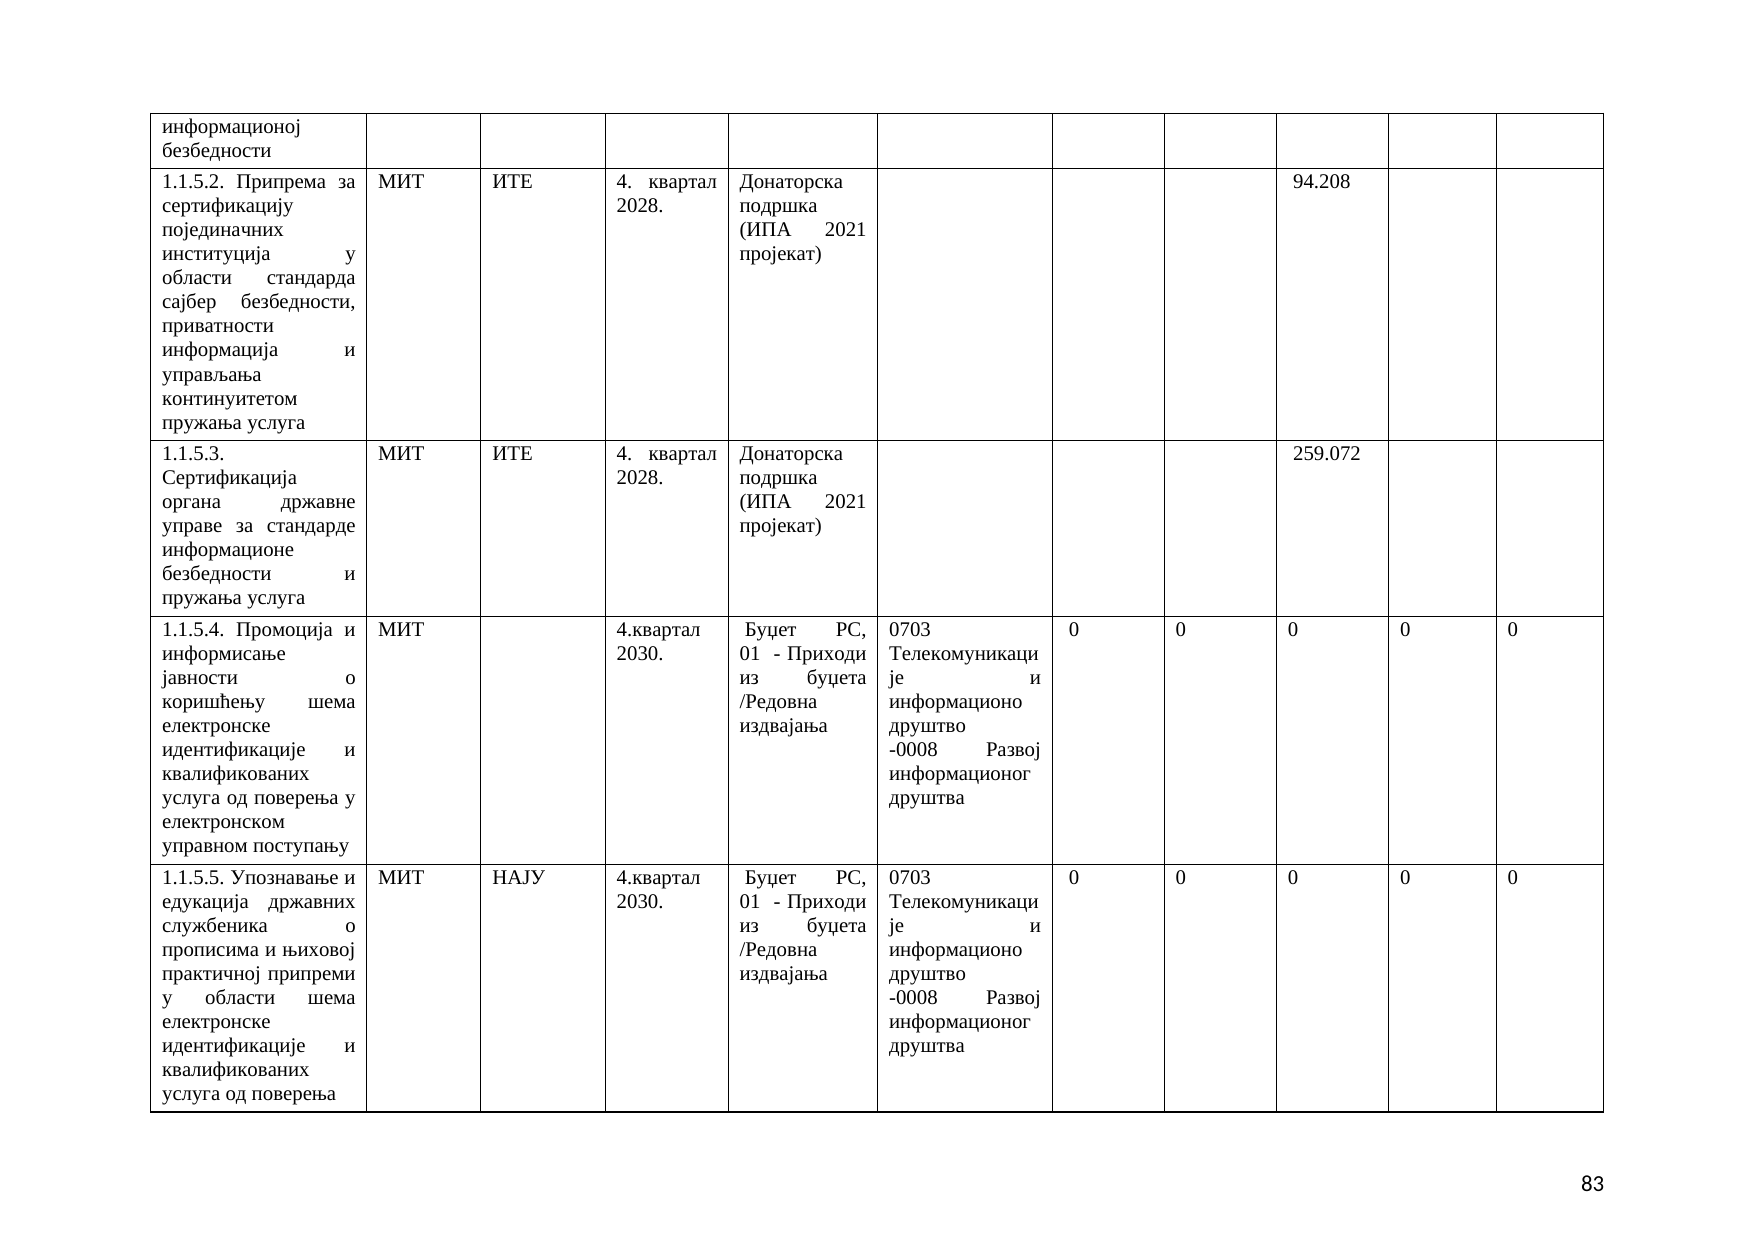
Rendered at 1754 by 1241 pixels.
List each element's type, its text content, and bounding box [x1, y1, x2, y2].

table_cell Буџет РС, 01 - Приходи из буџета /Редовна издвајања [729, 865, 877, 1111]
table_cell 0 [1277, 617, 1388, 863]
table_cell [367, 114, 480, 168]
table_cell 94.208 [1277, 169, 1388, 440]
table_cell 0 [1389, 617, 1496, 863]
table_cell 4. квартал 2028. [606, 441, 728, 616]
table_cell 0 [1277, 865, 1388, 1111]
table_cell [481, 617, 605, 863]
table_cell МИТ [367, 617, 480, 863]
table_cell [878, 169, 1052, 440]
table_cell [878, 114, 1052, 168]
table_cell [1165, 169, 1276, 440]
table_cell 4.квартал 2030. [606, 865, 728, 1111]
table_cell 0 [1053, 617, 1164, 863]
table_cell 259.072 [1277, 441, 1388, 616]
table_cell [606, 114, 728, 168]
table_cell 0 [1165, 617, 1276, 863]
table_cell МИТ [367, 441, 480, 616]
table_cell информационој безбедности [151, 114, 366, 168]
table_cell МИТ [367, 865, 480, 1111]
table_cell МИТ [367, 169, 480, 440]
table_cell 4. квартал 2028. [606, 169, 728, 440]
table_cell [729, 114, 877, 168]
table_cell [1165, 114, 1276, 168]
table_cell [1053, 169, 1164, 440]
table_cell [1389, 169, 1496, 440]
table_cell Донаторска подршка (ИПА 2021 пројекат) [729, 169, 877, 440]
table_cell 0 [1053, 865, 1164, 1111]
table_cell 0 [1389, 865, 1496, 1111]
table_cell НАЈУ [481, 865, 605, 1111]
table_cell [1165, 441, 1276, 616]
table_cell ИТЕ [481, 441, 605, 616]
table_cell 1.1.5.2. Припрема за сертификацију појединачних институција у области стандарда сајбер безбедности, приватности информација и управљања континуитетом пружања услуга [151, 169, 366, 440]
table_cell [1053, 114, 1164, 168]
table_cell ИТЕ [481, 169, 605, 440]
table_cell 1.1.5.4. Промоција и информисање јавности о коришћењу шема електронске идентификације и квалификованих услуга од поверења у електронском управном поступању [151, 617, 366, 863]
table_cell 1.1.5.5. Упознавање и едукација државних службеника о прописима и њиховој практичној припреми у области шема електронске идентификације и квалификованих услуга од поверења [151, 865, 366, 1111]
table_cell Буџет РС, 01 - Приходи из буџета /Редовна издвајања [729, 617, 877, 863]
table_cell 4.квартал 2030. [606, 617, 728, 863]
table_cell [878, 441, 1052, 616]
table_cell [1277, 114, 1388, 168]
table_cell Донаторска подршка (ИПА 2021 пројекат) [729, 441, 877, 616]
table_cell 1.1.5.3. Сертификација органа државне управе за стандарде информационе безбедности и пружања услуга [151, 441, 366, 616]
table_cell [1497, 114, 1603, 168]
table_cell [1389, 114, 1496, 168]
table_cell [1389, 441, 1496, 616]
table_cell 0 [1165, 865, 1276, 1111]
table_cell 0 [1497, 865, 1603, 1111]
table_cell 0 [1497, 617, 1603, 863]
table_cell 0703 Телекомуникације и информационо друштво -0008 Развој информационог друштва [878, 617, 1052, 863]
table_cell [1497, 169, 1603, 440]
table_cell 0703 Телекомуникације и информационо друштво -0008 Развој информационог друштва [878, 865, 1052, 1111]
table_cell [481, 114, 605, 168]
table_cell [1497, 441, 1603, 616]
table_cell [1053, 441, 1164, 616]
